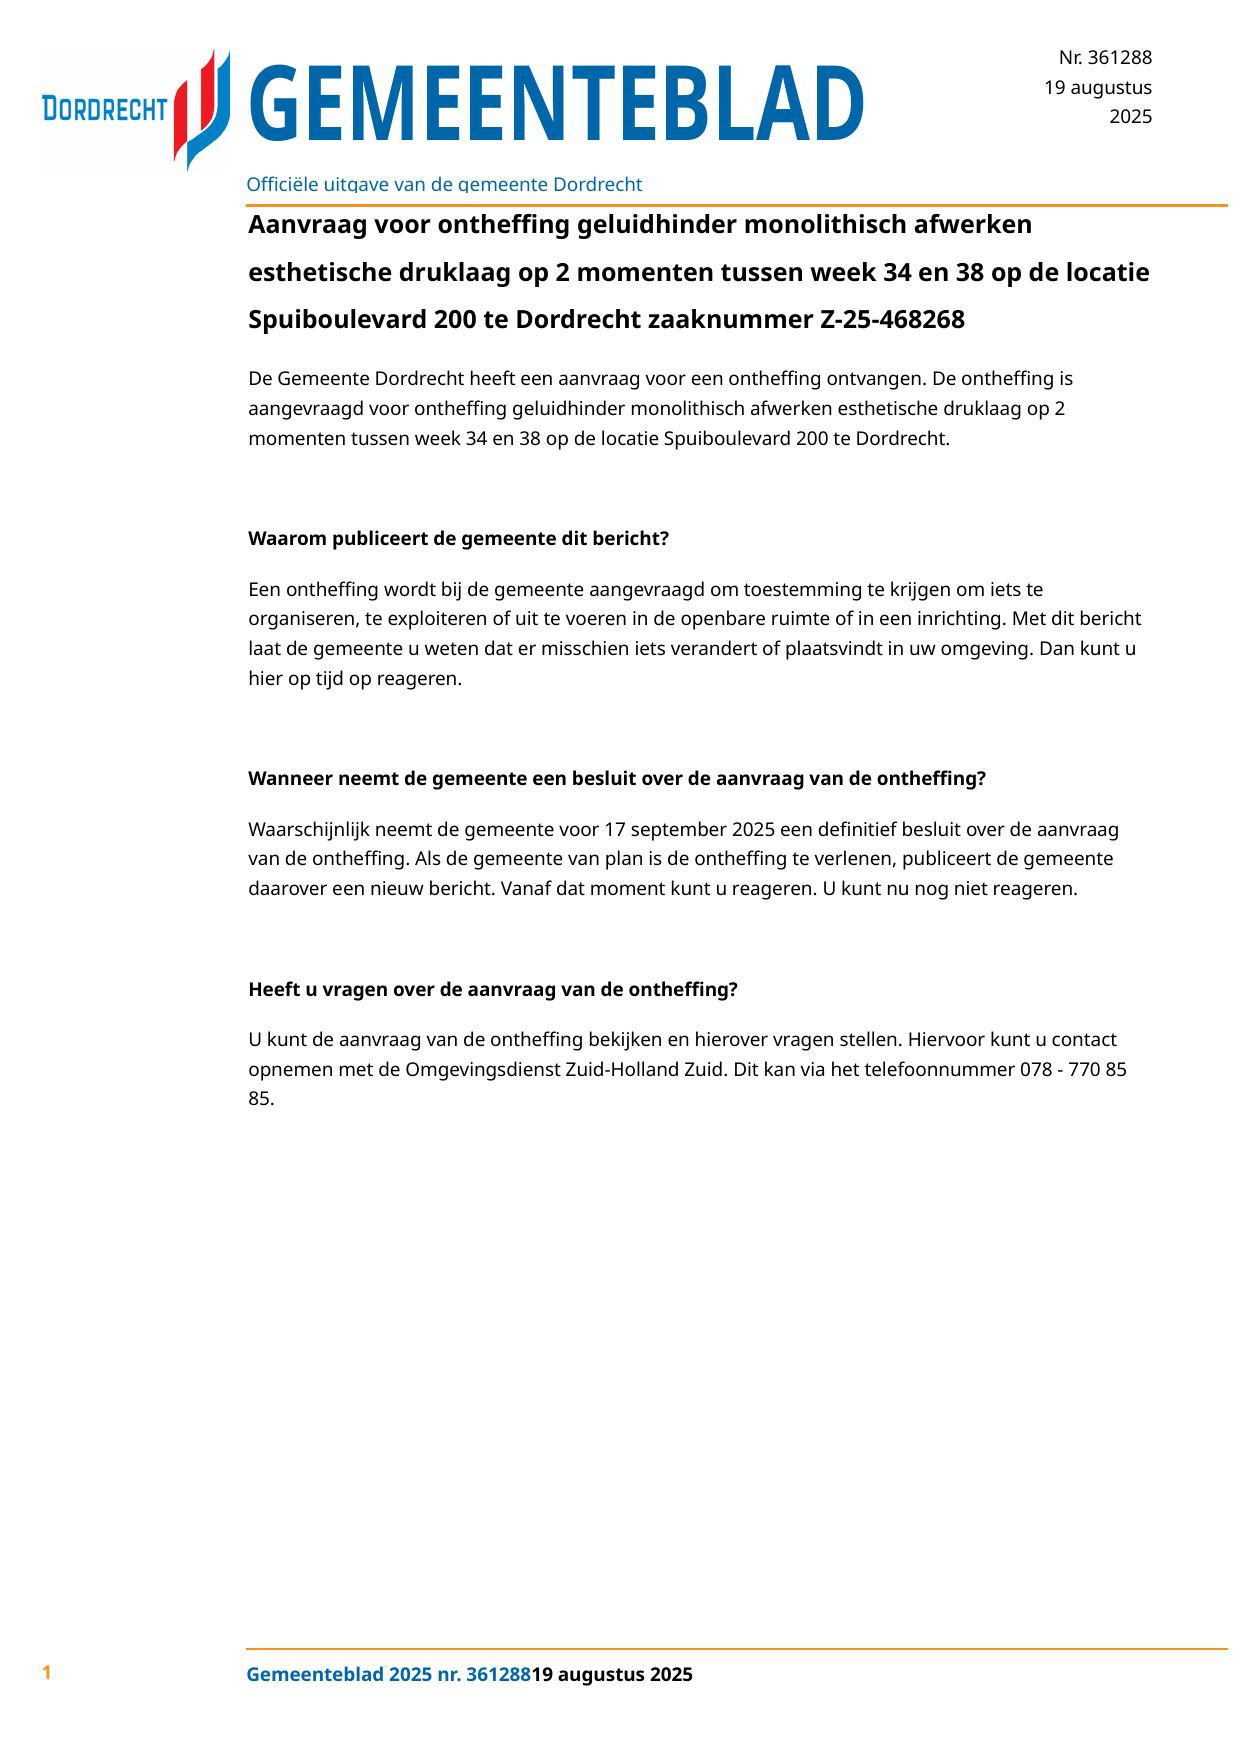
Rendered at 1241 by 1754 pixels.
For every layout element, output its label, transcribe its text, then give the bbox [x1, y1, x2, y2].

text Waarom publiceert de gemeente dit bericht? [248, 526, 1152, 551]
picture [41, 47, 231, 172]
text Heeft u vragen over de aanvraag van de ontheffing? [248, 976, 1152, 1002]
text Waarschijnlijk neemt de gemeente voor 17 september 2025 een definitief besluit over de aanvraag van de ontheffing. Als de gemeente van plan is de ontheffing te verlenen, publiceert de gemeente daarover een nieuw bericht. Vanaf dat moment kunt u reageren. U kunt nu nog niet reageren. [248, 816, 1152, 901]
text De Gemeente Dordrecht heeft een aanvraag voor een ontheffing ontvangen. De ontheffing is aangevraagd voor ontheffing geluidhinder monolithisch afwerken esthetische druklaag op 2 momenten tussen week 34 en 38 op de locatie Spuiboulevard 200 te Dordrecht. [248, 366, 1152, 450]
text Wanneer neemt de gemeente een besluit over de aanvraag van de ontheffing? [248, 766, 1152, 791]
text U kunt de aanvraag van de ontheffing bekijken en hierover vragen stellen. Hiervoor kunt u contact opnemen met de Omgevingsdienst Zuid-Holland Zuid. Dit kan via het telefoonnummer 078 - 770 85 85. [248, 1026, 1152, 1111]
text Aanvraag voor ontheffing geluidhinder monolithisch afwerken esthetische druklaag op 2 momenten tussen week 34 en 38 op de locatie Spuiboulevard 200 te Dordrecht zaaknummer Z-25-468268 [248, 207, 1152, 336]
text Een ontheffing wordt bij de gemeente aangevraagd om toestemming te krijgen om iets te organiseren, te exploiteren of uit te voeren in de openbare ruimte of in een inrichting. Met dit bericht laat de gemeente u weten dat er misschien iets verandert of plaatsvindt in uw omgeving. Dan kunt u hier op tijd op reageren. [248, 576, 1152, 690]
